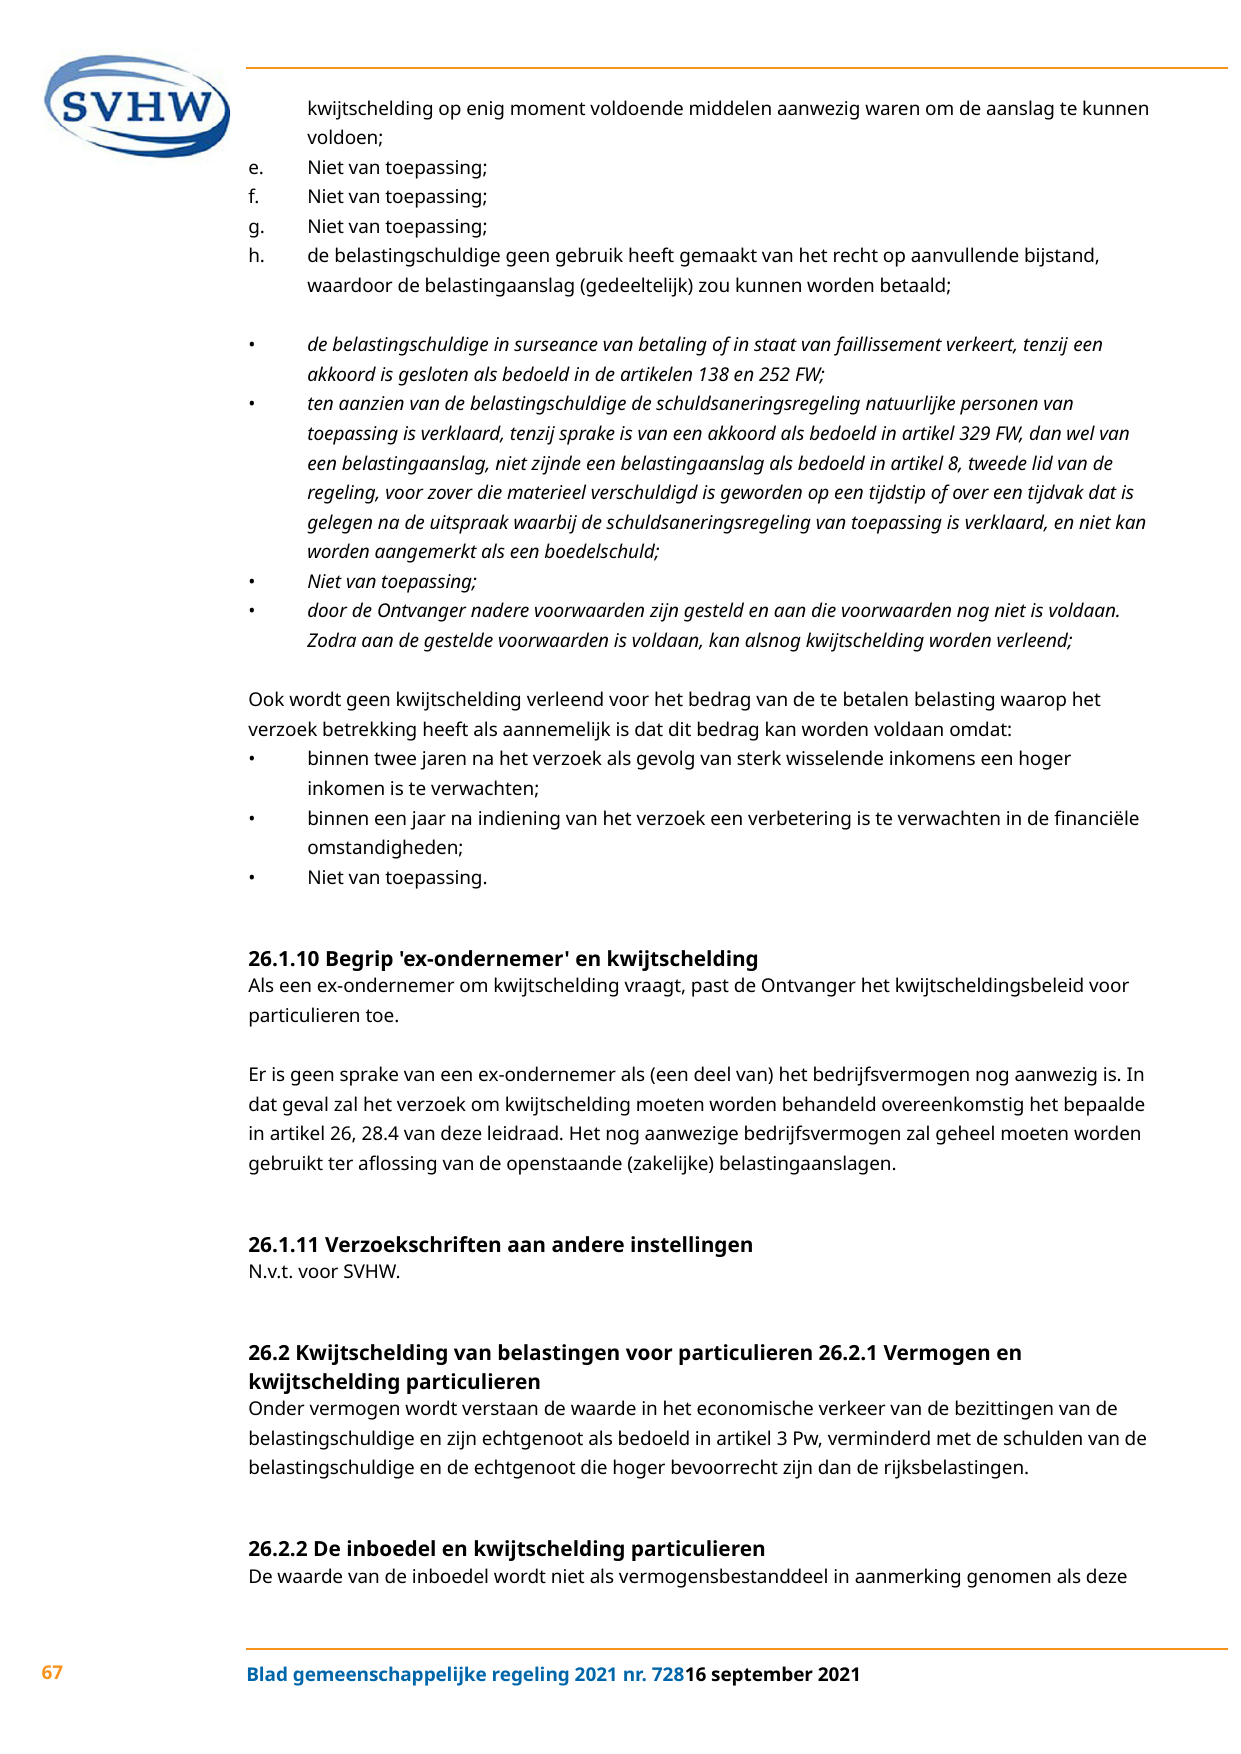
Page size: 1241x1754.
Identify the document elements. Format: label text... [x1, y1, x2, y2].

text Ook wordt geen kwijtschelding verleend voor het bedrag van de te betalen belasting waarop het verzoek betrekking heeft als aannemelijk is dat dit bedrag kan worden voldaan omdat: [248, 686, 1152, 742]
list Niet van toepassing; [248, 213, 1152, 239]
text De waarde van de inboedel wordt niet als vermogensbestanddeel in aanmerking genomen als deze [248, 1563, 1152, 1588]
list Niet van toepassing; [248, 568, 1152, 594]
text 26.2.2 De inboedel en kwijtschelding particulieren [248, 1534, 1152, 1563]
text 26.1.10 Begrip 'ex-ondernemer' en kwijtschelding [248, 944, 1152, 972]
list Niet van toepassing. [248, 864, 1152, 890]
list Niet van toepassing; [248, 154, 1152, 180]
list binnen twee jaren na het verzoek als gevolg van sterk wisselende inkomens een hoger inkomen is te verwachten; [248, 746, 1152, 801]
text Onder vermogen wordt verstaan de waarde in het economische verkeer van de bezittingen van de belastingschuldige en zijn echtgenoot als bedoeld in artikel 3 Pw, verminderd met de schulden van de belastingschuldige en de echtgenoot die hoger bevoorrecht zijn dan de rijksbelastingen. [248, 1395, 1152, 1480]
text 26.1.11 Verzoekschriften aan andere instellingen [248, 1230, 1152, 1258]
list Niet van toepassing; [248, 183, 1152, 209]
picture [41, 47, 231, 172]
list kwijtschelding op enig moment voldoende middelen aanwezig waren om de aanslag te kunnen voldoen; [248, 95, 1152, 150]
list de belastingschuldige geen gebruik heeft gemaakt van het recht op aanvullende bijstand, waardoor de belastingaanslag (gedeeltelijk) zou kunnen worden betaald; [248, 243, 1152, 298]
list de belastingschuldige in surseance van betaling of in staat van faillissement verkeert, tenzij een akkoord is gesloten als bedoeld in de artikelen 138 en 252 FW; [248, 331, 1152, 387]
text Er is geen sprake van een ex-ondernemer als (een deel van) het bedrijfsvermogen nog aanwezig is. In dat geval zal het verzoek om kwijtschelding moeten worden behandeld overeenkomstig het bepaalde in artikel 26, 28.4 van deze leidraad. Het nog aanwezige bedrijfsvermogen zal geheel moeten worden gebruikt ter aflossing van de openstaande (zakelijke) belastingaanslagen. [248, 1061, 1152, 1176]
text Als een ex-ondernemer om kwijtschelding vraagt, past de Ontvanger het kwijtscheldingsbeleid voor particulieren toe. [248, 972, 1152, 1028]
list ten aanzien van de belastingschuldige de schuldsaneringsregeling natuurlijke personen van toepassing is verklaard, tenzij sprake is van een akkoord als bedoeld in artikel 329 FW, dan wel van een belastingaanslag, niet zijnde een belastingaanslag als bedoeld in artikel 8, tweede lid van de regeling, voor zover die materieel verschuldigd is geworden op een tijdstip of over een tijdvak dat is gelegen na de uitspraak waarbij de schuldsaneringsregeling van toepassing is verklaard, en niet kan worden aangemerkt als een boedelschuld; [248, 391, 1152, 564]
list binnen een jaar na indiening van het verzoek een verbetering is te verwachten in de financiële omstandigheden; [248, 805, 1152, 860]
list door de Ontvanger nadere voorwaarden zijn gesteld en aan die voorwaarden nog niet is voldaan. Zodra aan de gestelde voorwaarden is voldaan, kan alsnog kwijtschelding worden verleend; [248, 598, 1152, 653]
text N.v.t. voor SVHW. [248, 1258, 1152, 1284]
text 26.2 Kwijtschelding van belastingen voor particulieren 26.2.1 Vermogen en kwijtschelding particulieren [248, 1338, 1152, 1395]
